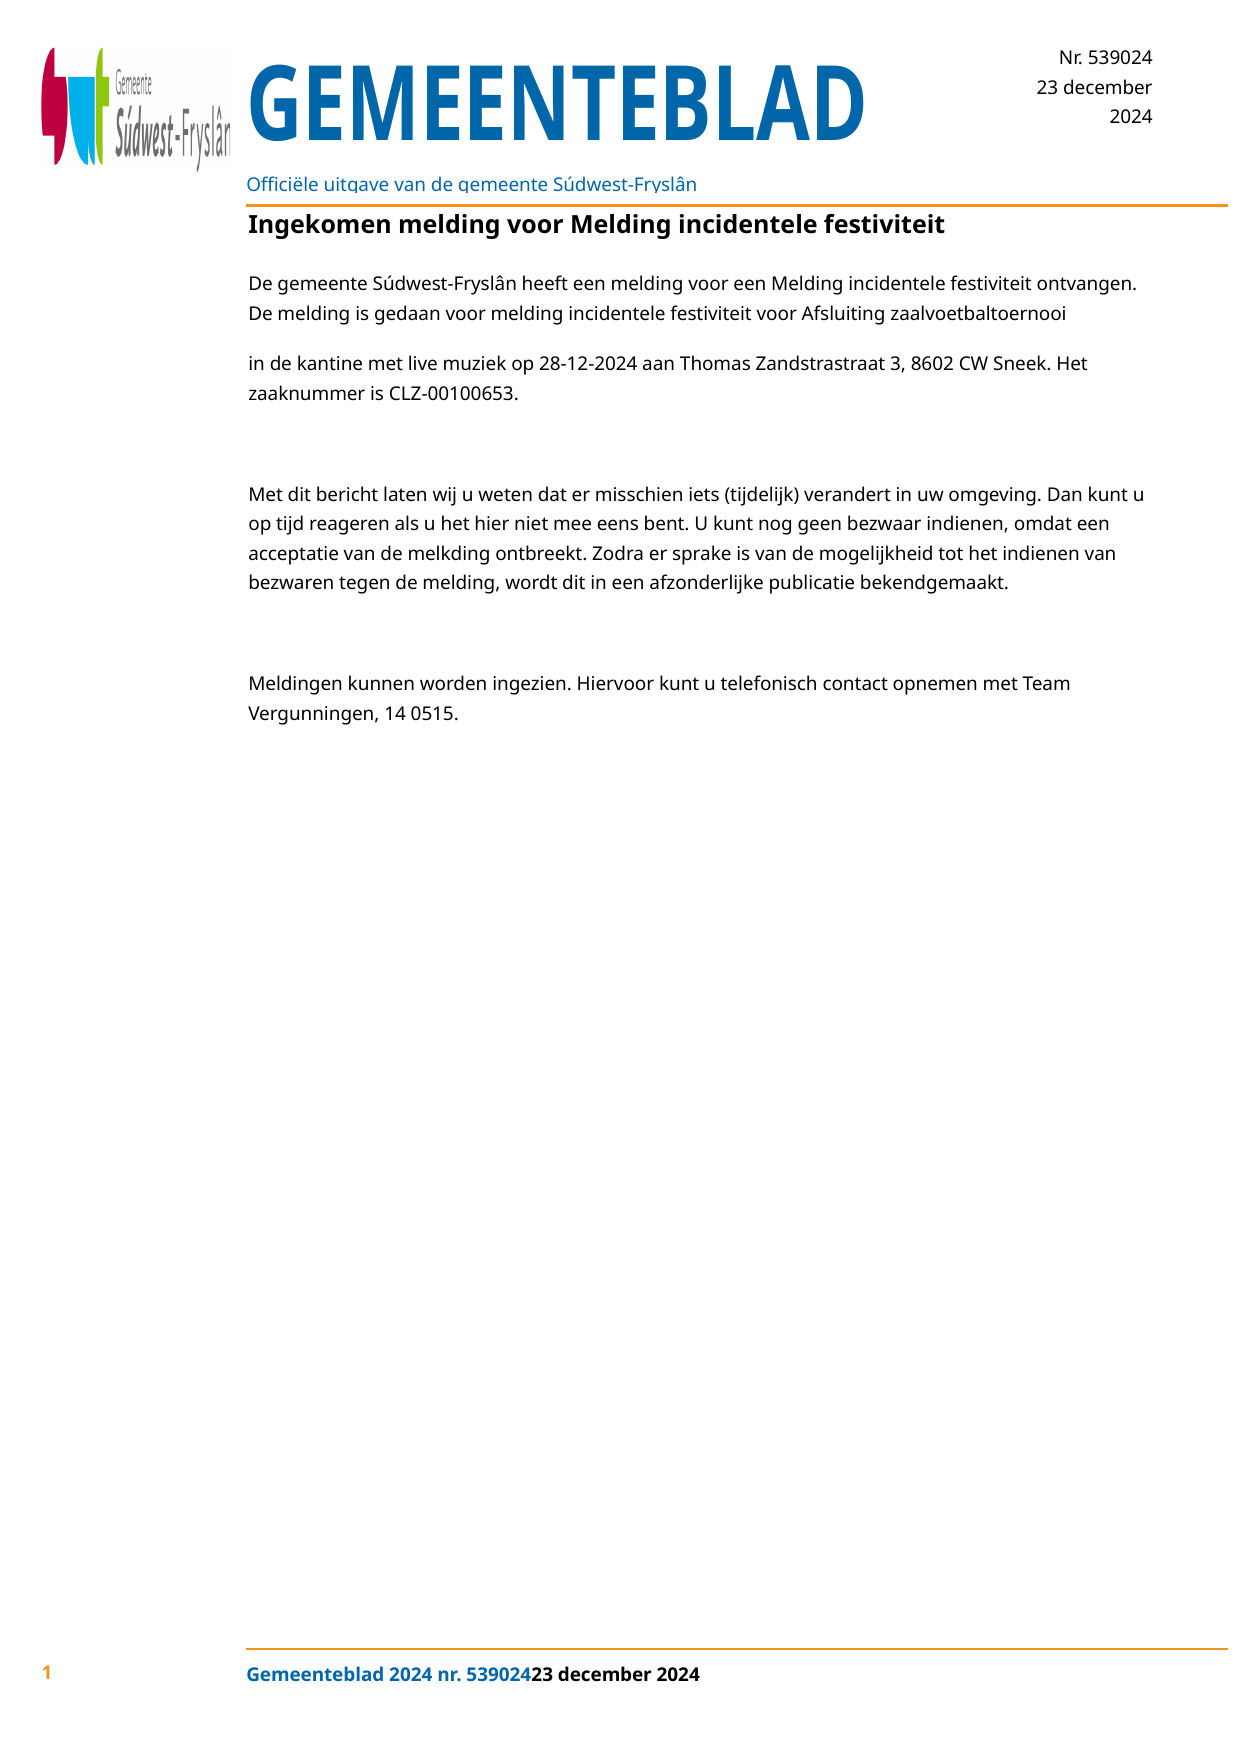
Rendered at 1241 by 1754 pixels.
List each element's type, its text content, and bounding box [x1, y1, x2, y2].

picture [41, 47, 231, 172]
text Meldingen kunnen worden ingezien. Hiervoor kunt u telefonisch contact opnemen met Team Vergunningen, 14 0515. [248, 670, 1152, 726]
text De gemeente Súdwest-Fryslân heeft een melding voor een Melding incidentele festiviteit ontvangen. De melding is gedaan voor melding incidentele festiviteit voor Afsluiting zaalvoetbaltoernooi [248, 270, 1152, 326]
text Ingekomen melding voor Melding incidentele festiviteit [248, 207, 1152, 241]
text in de kantine met live muziek op 28-12-2024 aan Thomas Zandstrastraat 3, 8602 CW Sneek. Het zaaknummer is CLZ-00100653. [248, 350, 1152, 406]
text Met dit bericht laten wij u weten dat er misschien iets (tijdelijk) verandert in uw omgeving. Dan kunt u op tijd reageren als u het hier niet mee eens bent. U kunt nog geen bezwaar indienen, omdat een acceptatie van de melkding ontbreekt. Zodra er sprake is van de mogelijkheid tot het indienen van bezwaren tegen de melding, wordt dit in een afzonderlijke publicatie bekendgemaakt. [248, 481, 1152, 595]
